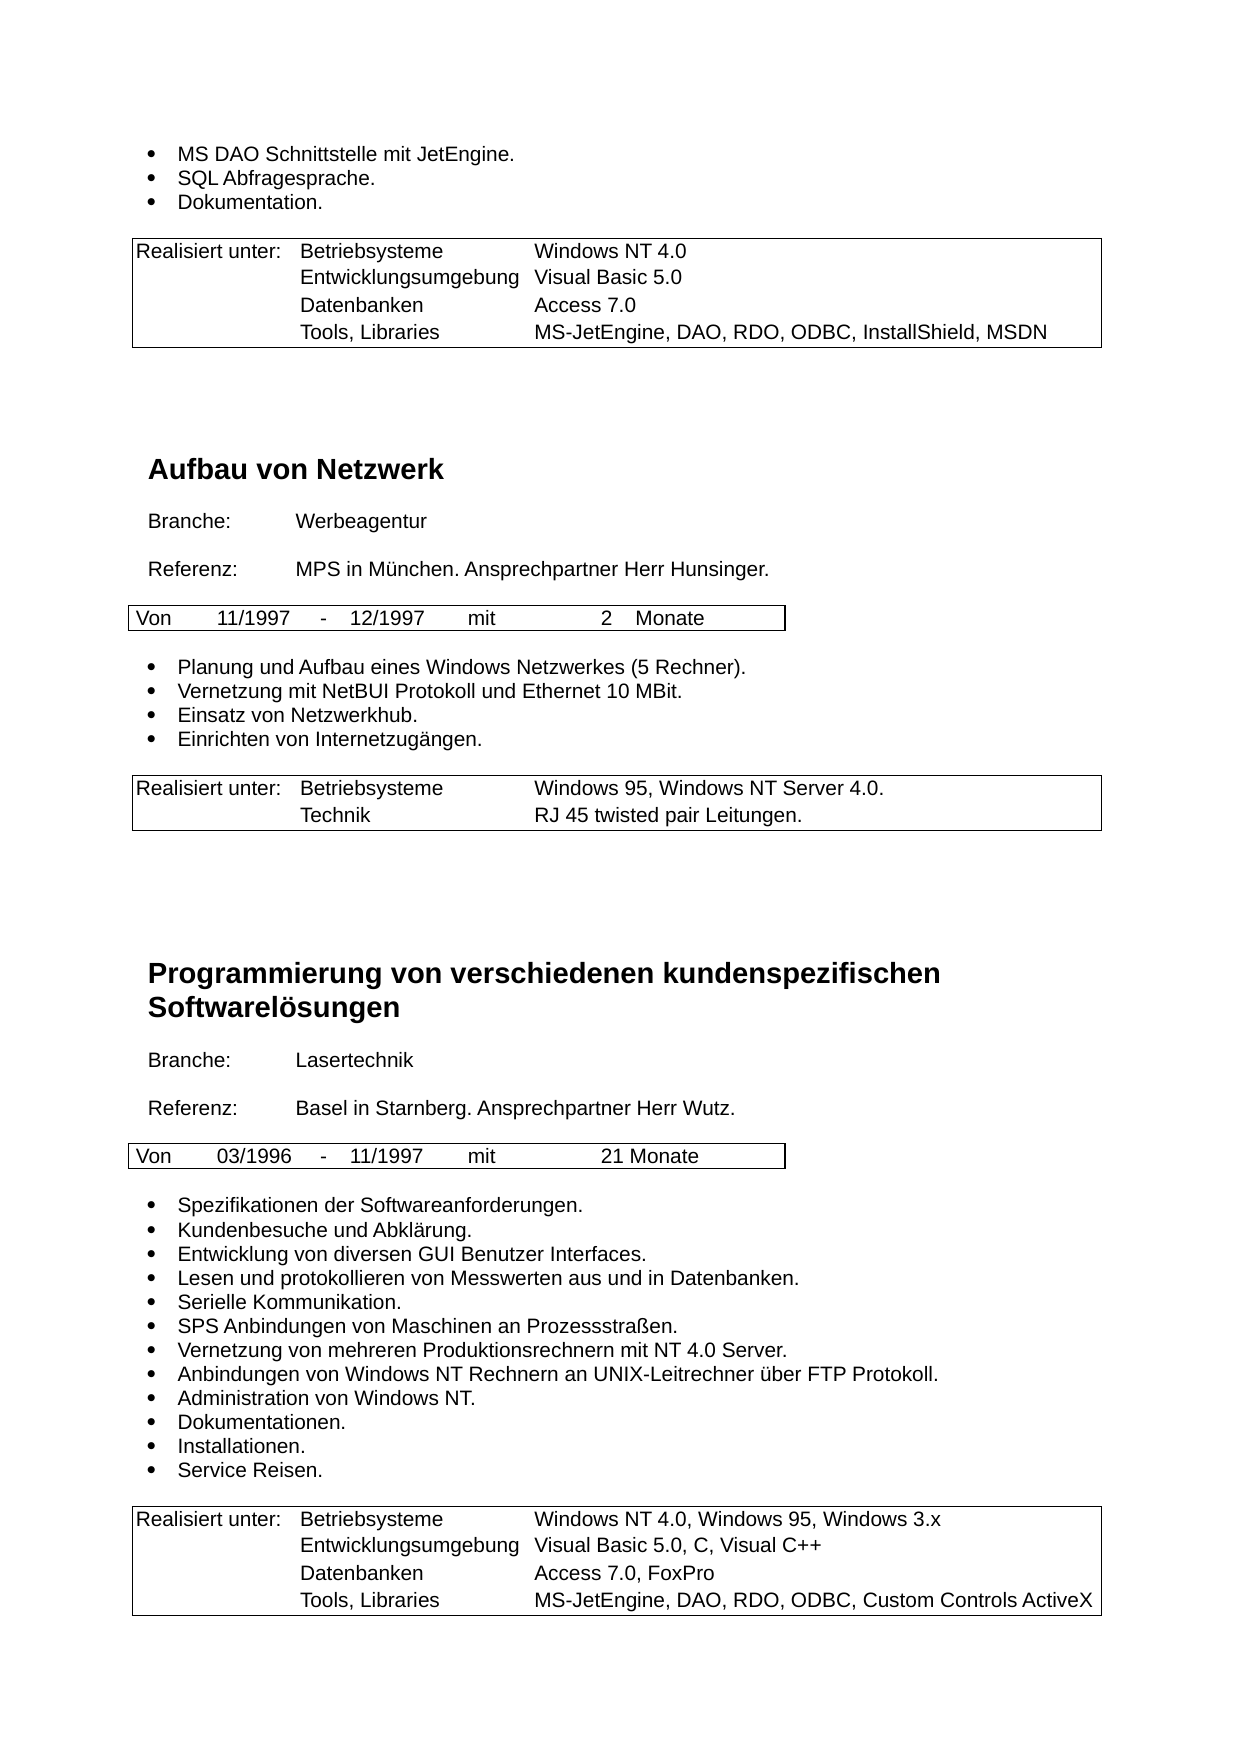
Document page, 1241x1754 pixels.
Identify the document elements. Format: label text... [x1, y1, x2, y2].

list Serielle Kommunikation. [148, 1289, 1110, 1314]
table_header Windows 95, Windows NT Server 4.0. [531, 776, 1101, 802]
list Spezifikationen der Softwareanforderungen. [148, 1193, 1110, 1217]
list MS DAO Schnittstelle mit JetEngine. [148, 142, 1110, 166]
table_header - [313, 1144, 342, 1168]
text Referenz: Basel in Starnberg. Ansprechpartner Herr Wutz. [148, 1095, 1110, 1119]
list Dokumentation. [148, 190, 1110, 214]
table_cell Entwicklungsumgebung [297, 1533, 531, 1561]
table_header Realisiert unter: [133, 1507, 297, 1533]
table_cell [133, 803, 297, 830]
list Entwicklung von diversen GUI Benutzer Interfaces. [148, 1241, 1110, 1266]
table_header Betriebsysteme [297, 1507, 531, 1533]
table_cell [133, 1588, 297, 1615]
table_cell Datenbanken [297, 293, 531, 320]
table_header 11/1997 [342, 1144, 460, 1168]
list Anbindungen von Windows NT Rechnern an UNIX-Leitrechner über FTP Protokoll. [148, 1362, 1110, 1386]
list Kundenbesuche und Abklärung. [148, 1217, 1110, 1241]
table_cell Technik [297, 803, 531, 830]
list Vernetzung von mehreren Produktionsrechnern mit NT 4.0 Server. [148, 1338, 1110, 1362]
table_header Von [129, 606, 209, 630]
table_cell Visual Basic 5.0 [531, 265, 1101, 292]
table_cell RJ 45 twisted pair Leitungen. [531, 803, 1101, 830]
table_cell Access 7.0 [531, 293, 1101, 320]
table_header Realisiert unter: [133, 239, 297, 265]
table_header mit [460, 606, 593, 630]
list Vernetzung mit NetBUI Protokoll und Ethernet 10 MBit. [148, 679, 1110, 703]
table_cell Datenbanken [297, 1561, 531, 1588]
table_cell MS-JetEngine, DAO, RDO, ODBC, InstallShield, MSDN [531, 320, 1101, 347]
list Installationen. [148, 1434, 1110, 1458]
table_cell Visual Basic 5.0, C, Visual C++ [531, 1533, 1101, 1561]
list Dokumentationen. [148, 1410, 1110, 1434]
table_header Betriebsysteme [297, 776, 531, 802]
table_header Betriebsysteme [297, 239, 531, 265]
table_cell Access 7.0, FoxPro [531, 1561, 1101, 1588]
table_cell Tools, Libraries [297, 320, 531, 347]
table_cell [133, 1561, 297, 1588]
table_header 12/1997 [342, 606, 460, 630]
table_header Realisiert unter: [133, 776, 297, 802]
table_cell [133, 265, 297, 292]
table_header 21 Monate [593, 1144, 784, 1168]
subtitle Programmierung von verschiedenen kundenspezifischen Softwarelösungen [148, 956, 1110, 1023]
list Administration von Windows NT. [148, 1386, 1110, 1410]
list SPS Anbindungen von Maschinen an Prozessstraßen. [148, 1314, 1110, 1338]
text Branche: Werbeagentur [148, 509, 1110, 533]
text Branche: Lasertechnik [148, 1047, 1110, 1071]
table_cell [133, 293, 297, 320]
table_cell Entwicklungsumgebung [297, 265, 531, 292]
table_header 11/1997 [209, 606, 313, 630]
text Referenz: MPS in München. Ansprechpartner Herr Hunsinger. [148, 557, 1110, 581]
table_cell [133, 1533, 297, 1561]
table_header Windows NT 4.0 [531, 239, 1101, 265]
table_cell [133, 320, 297, 347]
table_header mit [460, 1144, 593, 1168]
table_header - [313, 606, 342, 630]
list Service Reisen. [148, 1458, 1110, 1482]
list Lesen und protokollieren von Messwerten aus und in Datenbanken. [148, 1266, 1110, 1289]
list SQL Abfragesprache. [148, 166, 1110, 190]
table_header Von [129, 1144, 209, 1168]
table_header 03/1996 [209, 1144, 313, 1168]
subtitle Aufbau von Netzwerk [148, 452, 1110, 485]
table_cell Tools, Libraries [297, 1588, 531, 1615]
table_header Windows NT 4.0, Windows 95, Windows 3.x [531, 1507, 1101, 1533]
table_cell MS-JetEngine, DAO, RDO, ODBC, Custom Controls ActiveX [531, 1588, 1101, 1615]
list Einrichten von Internetzugängen. [148, 727, 1110, 751]
table_header 2 Monate [593, 606, 784, 630]
list Einsatz von Netzwerkhub. [148, 703, 1110, 727]
list Planung und Aufbau eines Windows Netzwerkes (5 Rechner). [148, 655, 1110, 679]
